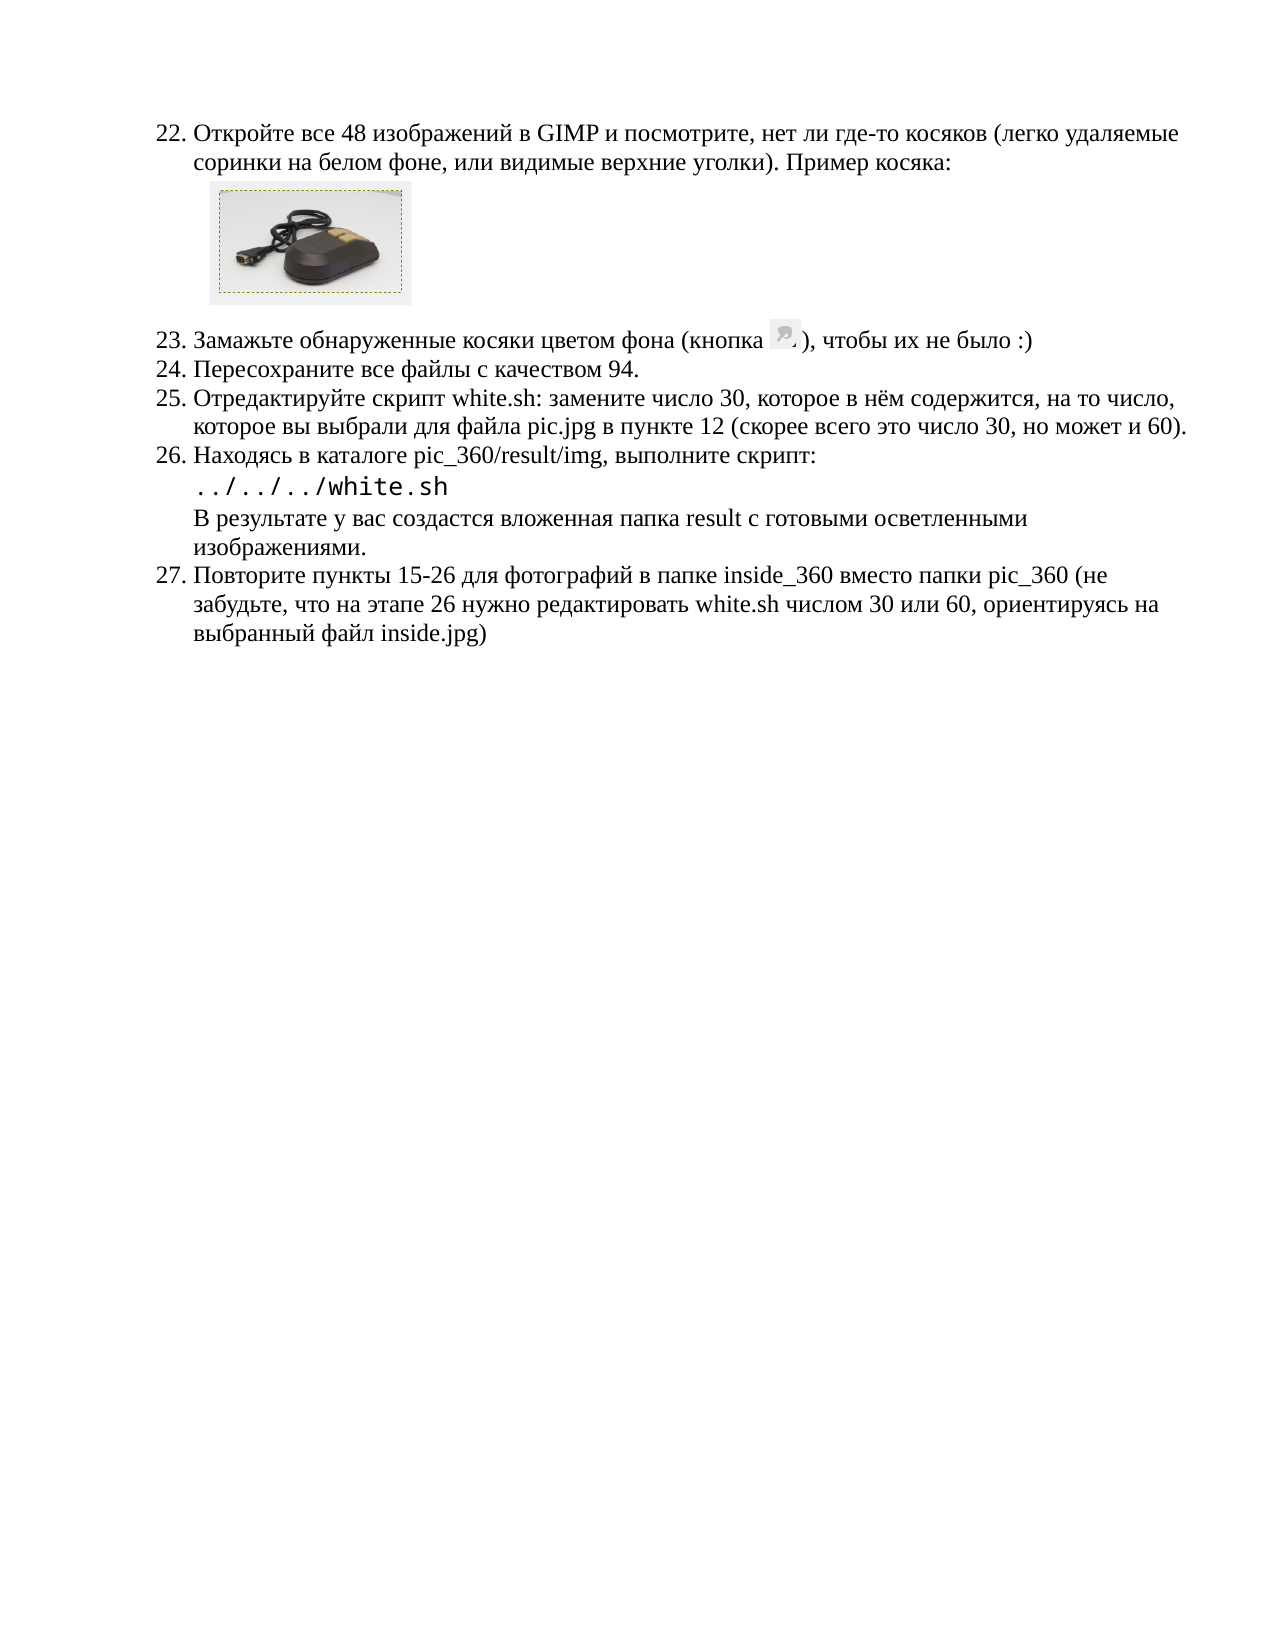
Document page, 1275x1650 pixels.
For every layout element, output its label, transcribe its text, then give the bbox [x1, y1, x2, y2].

picture [770, 319, 802, 349]
list Замажьте обнаруженные косяки цветом фона (кнопка ), чтобы их не было :) [156, 319, 1199, 354]
list Находясь в каталоге pic_360/result/img, выполните скрипт: ../../../white.sh В результате у вас создастся вложенная папка result с готовыми осветленными изображениями. [156, 440, 1199, 560]
list Отредактируйте скрипт white.sh: замените число 30, которое в нём содержится, на то число, которое вы выбрали для файла pic.jpg в пункте 12 (скорее всего это число 30, но может и 60). [156, 383, 1199, 440]
list Пересохраните все файлы с качеством 94. [156, 354, 1199, 383]
list Откройте все 48 изображений в GIMP и посмотрите, нет ли где-то косяков (легко удаляемые соринки на белом фоне, или видимые верхние уголки). Пример косяка: [156, 118, 1199, 319]
picture [209, 181, 412, 305]
list Повторите пункты 15-26 для фотографий в папке inside_360 вместо папки pic_360 (не забудьте, что на этапе 26 нужно редактировать white.sh числом 30 или 60, ориентируясь на выбранный файл inside.jpg) [156, 560, 1199, 647]
